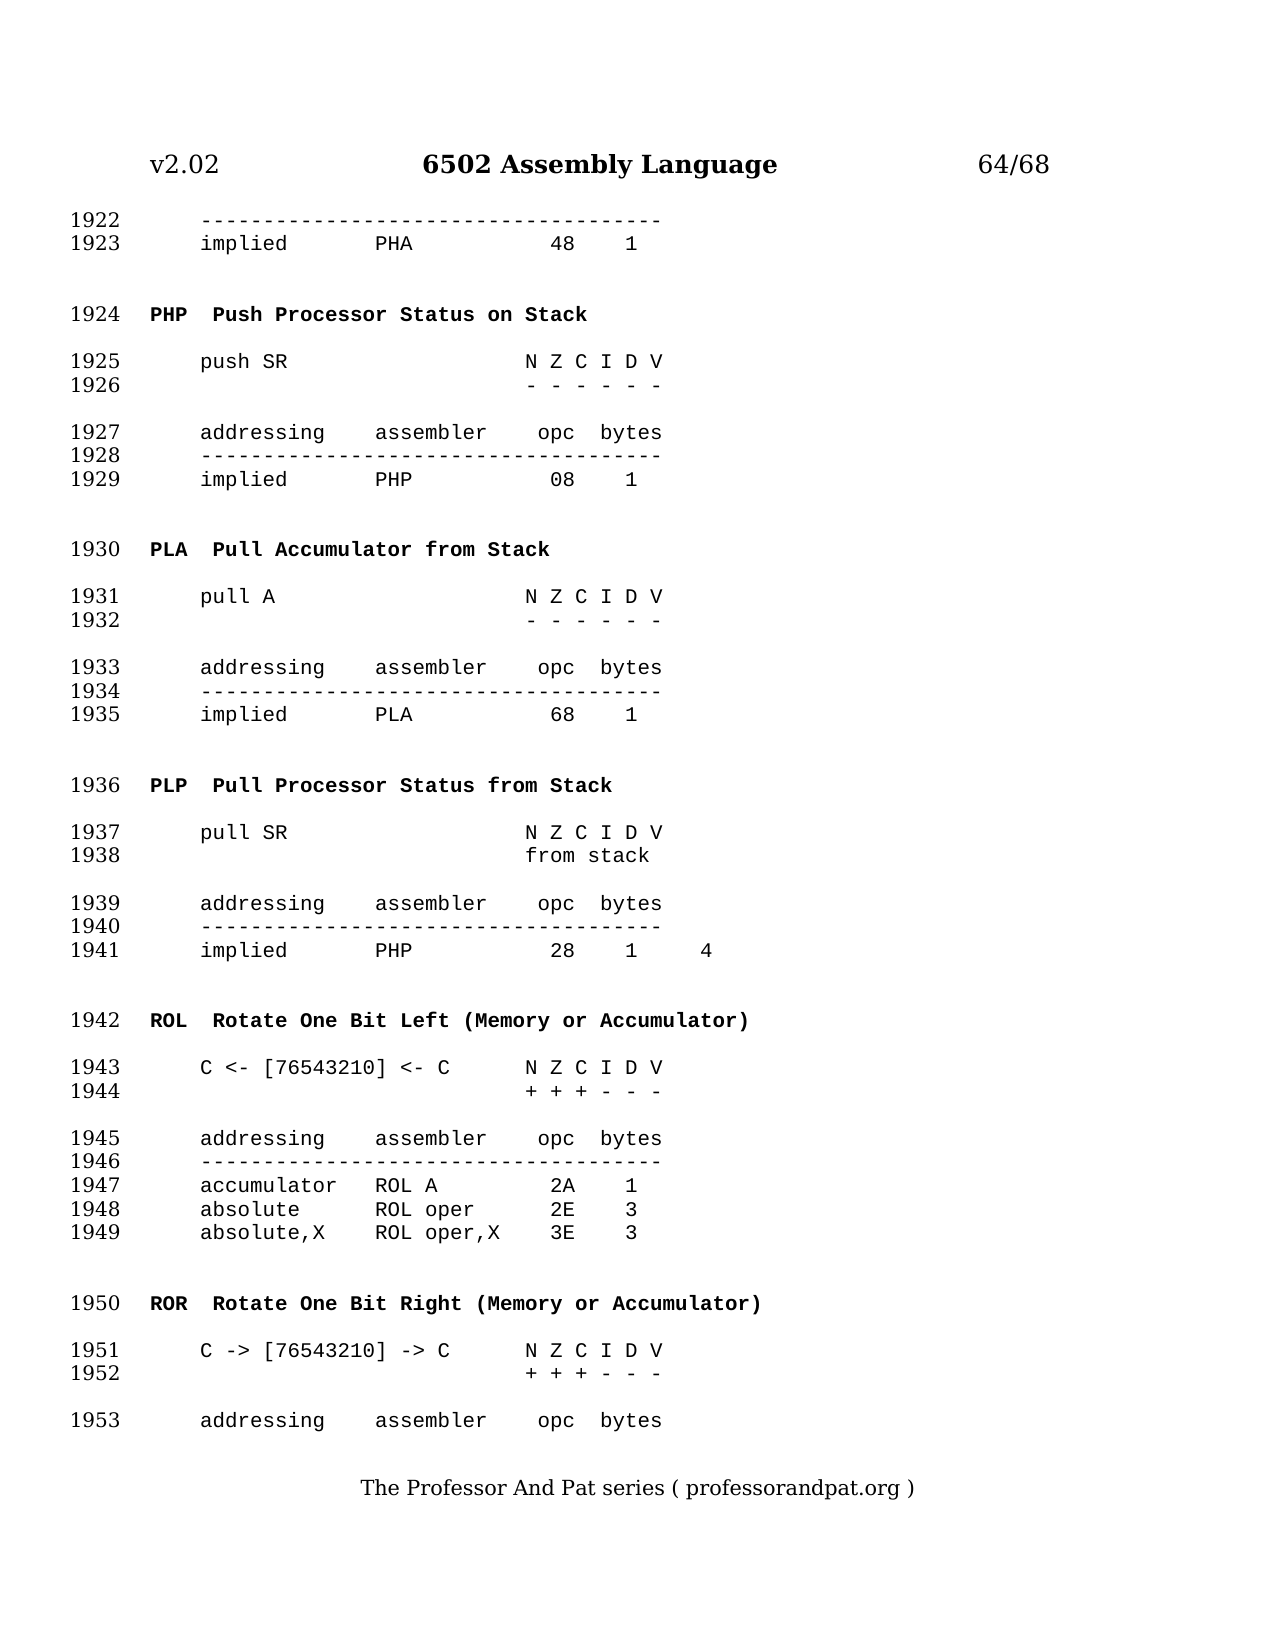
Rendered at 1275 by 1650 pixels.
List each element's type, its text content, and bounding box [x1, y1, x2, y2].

text pull A N Z C I D V [150, 587, 1125, 610]
text ------------------------------------- [150, 681, 1125, 704]
text implied PHP 28 1 4 [150, 940, 1125, 963]
text ROR Rotate One Bit Right (Memory or Accumulator) [150, 1293, 1125, 1316]
text accumulator ROL A 2A 1 [150, 1175, 1125, 1199]
text PLP Pull Processor Status from Stack [150, 775, 1125, 798]
text C -> [76543210] -> C N Z C I D V [150, 1340, 1125, 1363]
text addressing assembler opc bytes [150, 1411, 1125, 1434]
text ------------------------------------- [150, 916, 1125, 940]
text addressing assembler opc bytes [150, 1128, 1125, 1152]
text PLA Pull Accumulator from Stack [150, 539, 1125, 563]
text absolute ROL oper 2E 3 [150, 1199, 1125, 1222]
text ------------------------------------- [150, 210, 1125, 233]
text addressing assembler opc bytes [150, 893, 1125, 916]
text C <- [76543210] <- C N Z C I D V [150, 1057, 1125, 1081]
text implied PHP 08 1 [150, 469, 1125, 492]
text from stack [150, 846, 1125, 869]
text PHP Push Processor Status on Stack [150, 304, 1125, 328]
text ------------------------------------- [150, 1152, 1125, 1175]
text implied PHA 48 1 [150, 233, 1125, 257]
text - - - - - - [150, 375, 1125, 398]
text push SR N Z C I D V [150, 351, 1125, 375]
text ------------------------------------- [150, 445, 1125, 469]
text + + + - - - [150, 1081, 1125, 1104]
text addressing assembler opc bytes [150, 422, 1125, 445]
text ROL Rotate One Bit Left (Memory or Accumulator) [150, 1010, 1125, 1034]
text + + + - - - [150, 1363, 1125, 1387]
text implied PLA 68 1 [150, 704, 1125, 728]
text absolute,X ROL oper,X 3E 3 [150, 1222, 1125, 1246]
text addressing assembler opc bytes [150, 657, 1125, 681]
text - - - - - - [150, 610, 1125, 634]
text pull SR N Z C I D V [150, 822, 1125, 846]
